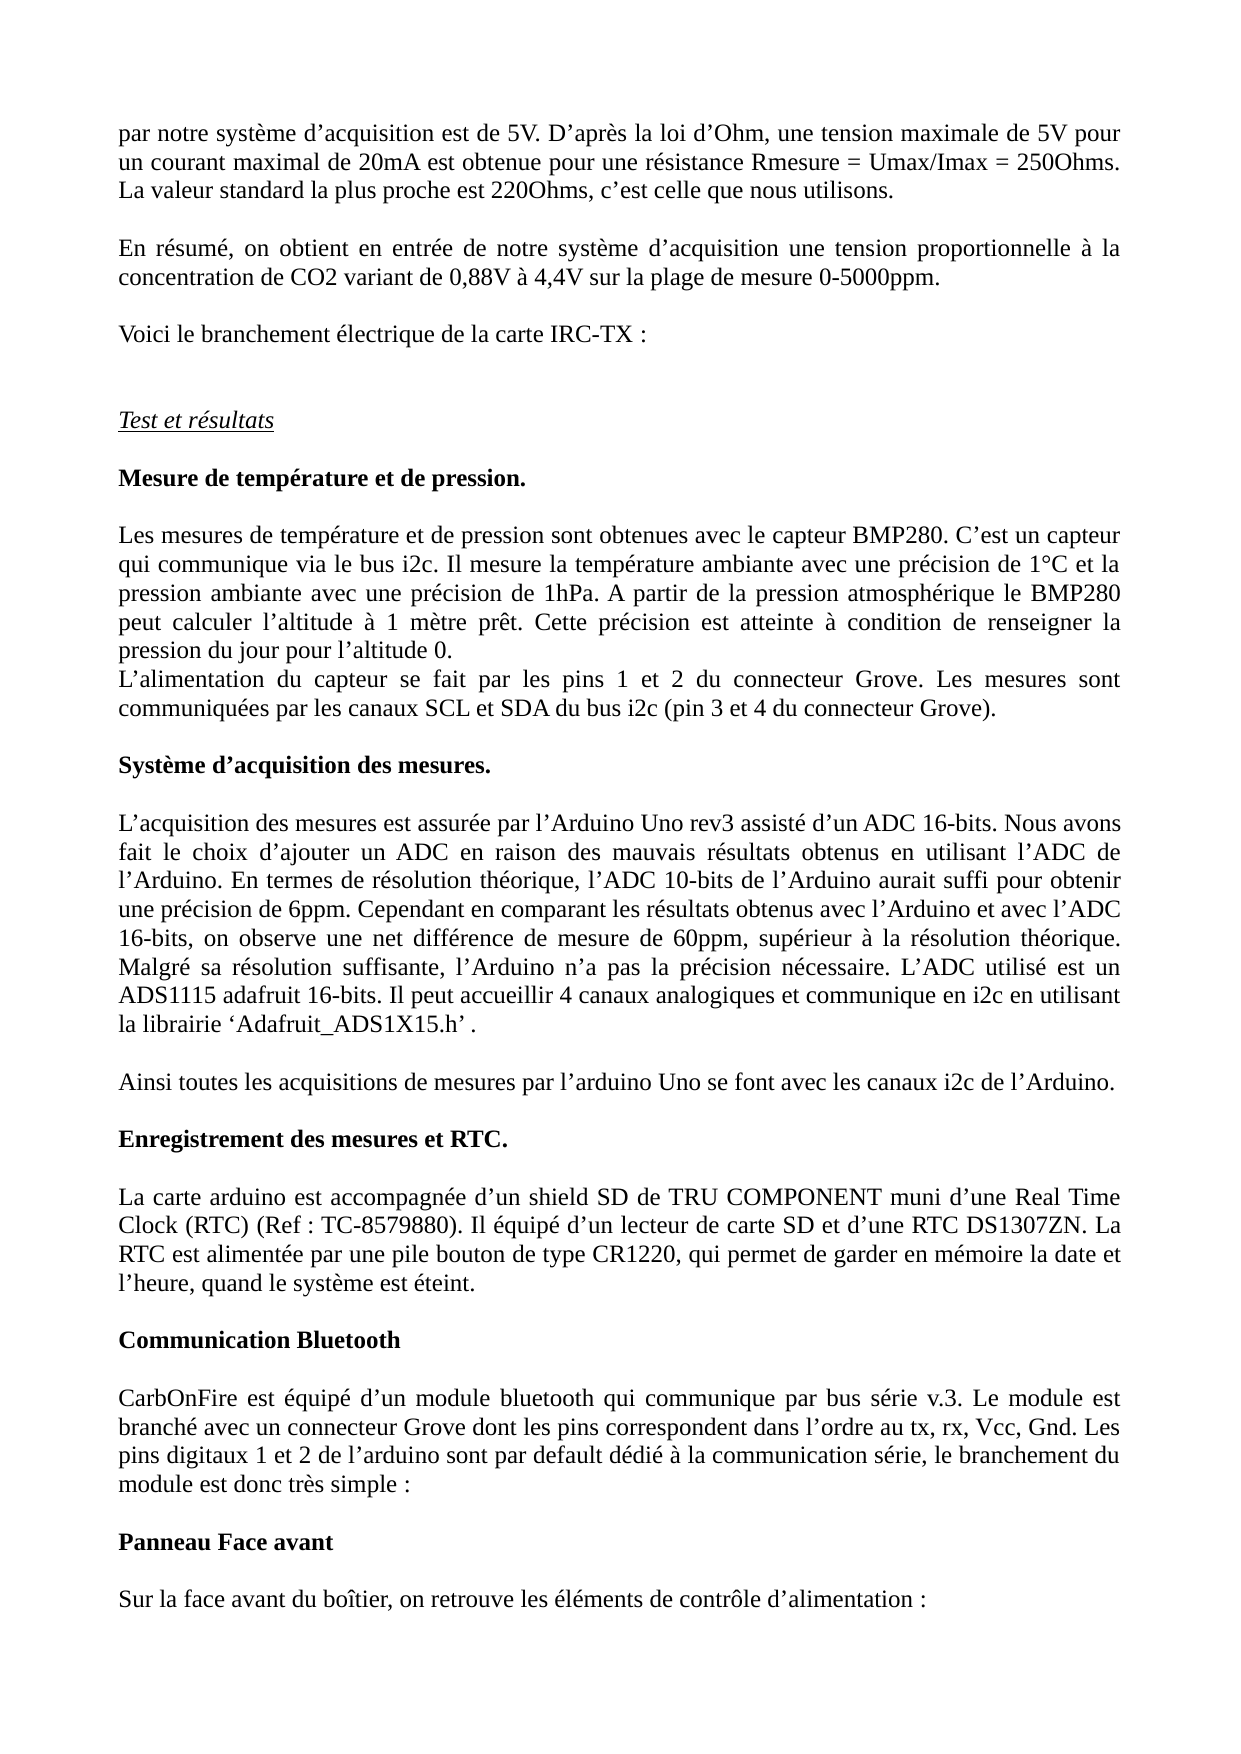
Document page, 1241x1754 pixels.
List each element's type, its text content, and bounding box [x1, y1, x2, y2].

text CarbOnFire est équipé d’un module bluetooth qui communique par bus série v.3. Le module est branché avec un connecteur Grove dont les pins correspondent dans l’ordre au tx, rx, Vcc, Gnd. Les pins digitaux 1 et 2 de l’arduino sont par default dédié à la communication série, le branchement du module est donc très simple : [118, 1383, 1122, 1498]
text L’acquisition des mesures est assurée par l’Arduino Uno rev3 assisté d’un ADC 16-bits. Nous avons fait le choix d’ajouter un ADC en raison des mauvais résultats obtenus en utilisant l’ADC de l’Arduino. En termes de résolution théorique, l’ADC 10-bits de l’Arduino aurait suffi pour obtenir une précision de 6ppm. Cependant en comparant les résultats obtenus avec l’Arduino et avec l’ADC 16-bits, on observe une net différence de mesure de 60ppm, supérieur à la résolution théorique. Malgré sa résolution suffisante, l’Arduino n’a pas la précision nécessaire. L’ADC utilisé est un ADS1115 adafruit 16-bits. Il peut accueillir 4 canaux analogiques et communique en i2c en utilisant la librairie ‘Adafruit_ADS1X15.h’ . [118, 808, 1122, 1038]
text Ainsi toutes les acquisitions de mesures par l’arduino Uno se font avec les canaux i2c de l’Arduino. [118, 1067, 1122, 1096]
text Voici le branchement électrique de la carte IRC-TX : [118, 319, 1122, 348]
text En résumé, on obtient en entrée de notre système d’acquisition une tension proportionnelle à la concentration de CO2 variant de 0,88V à 4,4V sur la plage de mesure 0-5000ppm. [118, 233, 1122, 291]
text Sur la face avant du boîtier, on retrouve les éléments de contrôle d’alimentation : [118, 1584, 1122, 1613]
text La carte arduino est accompagnée d’un shield SD de TRU COMPONENT muni d’une Real Time Clock (RTC) (Ref : TC-8579880). Il équipé d’un lecteur de carte SD et d’une RTC DS1307ZN. La RTC est alimentée par une pile bouton de type CR1220, qui permet de garder en mémoire la date et l’heure, quand le système est éteint. [118, 1182, 1122, 1297]
text Système d’acquisition des mesures. [118, 751, 1122, 779]
text Les mesures de température et de pression sont obtenues avec le capteur BMP280. C’est un capteur qui communique via le bus i2c. Il mesure la température ambiante avec une précision de 1°C et la pression ambiante avec une précision de 1hPa. A partir de la pression atmosphérique le BMP280 peut calculer l’altitude à 1 mètre prêt. Cette précision est atteinte à condition de renseigner la pression du jour pour l’altitude 0. [118, 521, 1122, 664]
text par notre système d’acquisition est de 5V. D’après la loi d’Ohm, une tension maximale de 5V pour un courant maximal de 20mA est obtenue pour une résistance Rmesure = Umax/Imax = 250Ohms. La valeur standard la plus proche est 220Ohms, c’est celle que nous utilisons. [118, 118, 1122, 204]
text Enregistrement des mesures et RTC. [118, 1124, 1122, 1153]
text Test et résultats [118, 406, 1122, 434]
text Mesure de température et de pression. [118, 463, 1122, 492]
text Communication Bluetooth [118, 1326, 1122, 1354]
text L’alimentation du capteur se fait par les pins 1 et 2 du connecteur Grove. Les mesures sont communiquées par les canaux SCL et SDA du bus i2c (pin 3 et 4 du connecteur Grove). [118, 664, 1122, 722]
text Panneau Face avant [118, 1527, 1122, 1556]
